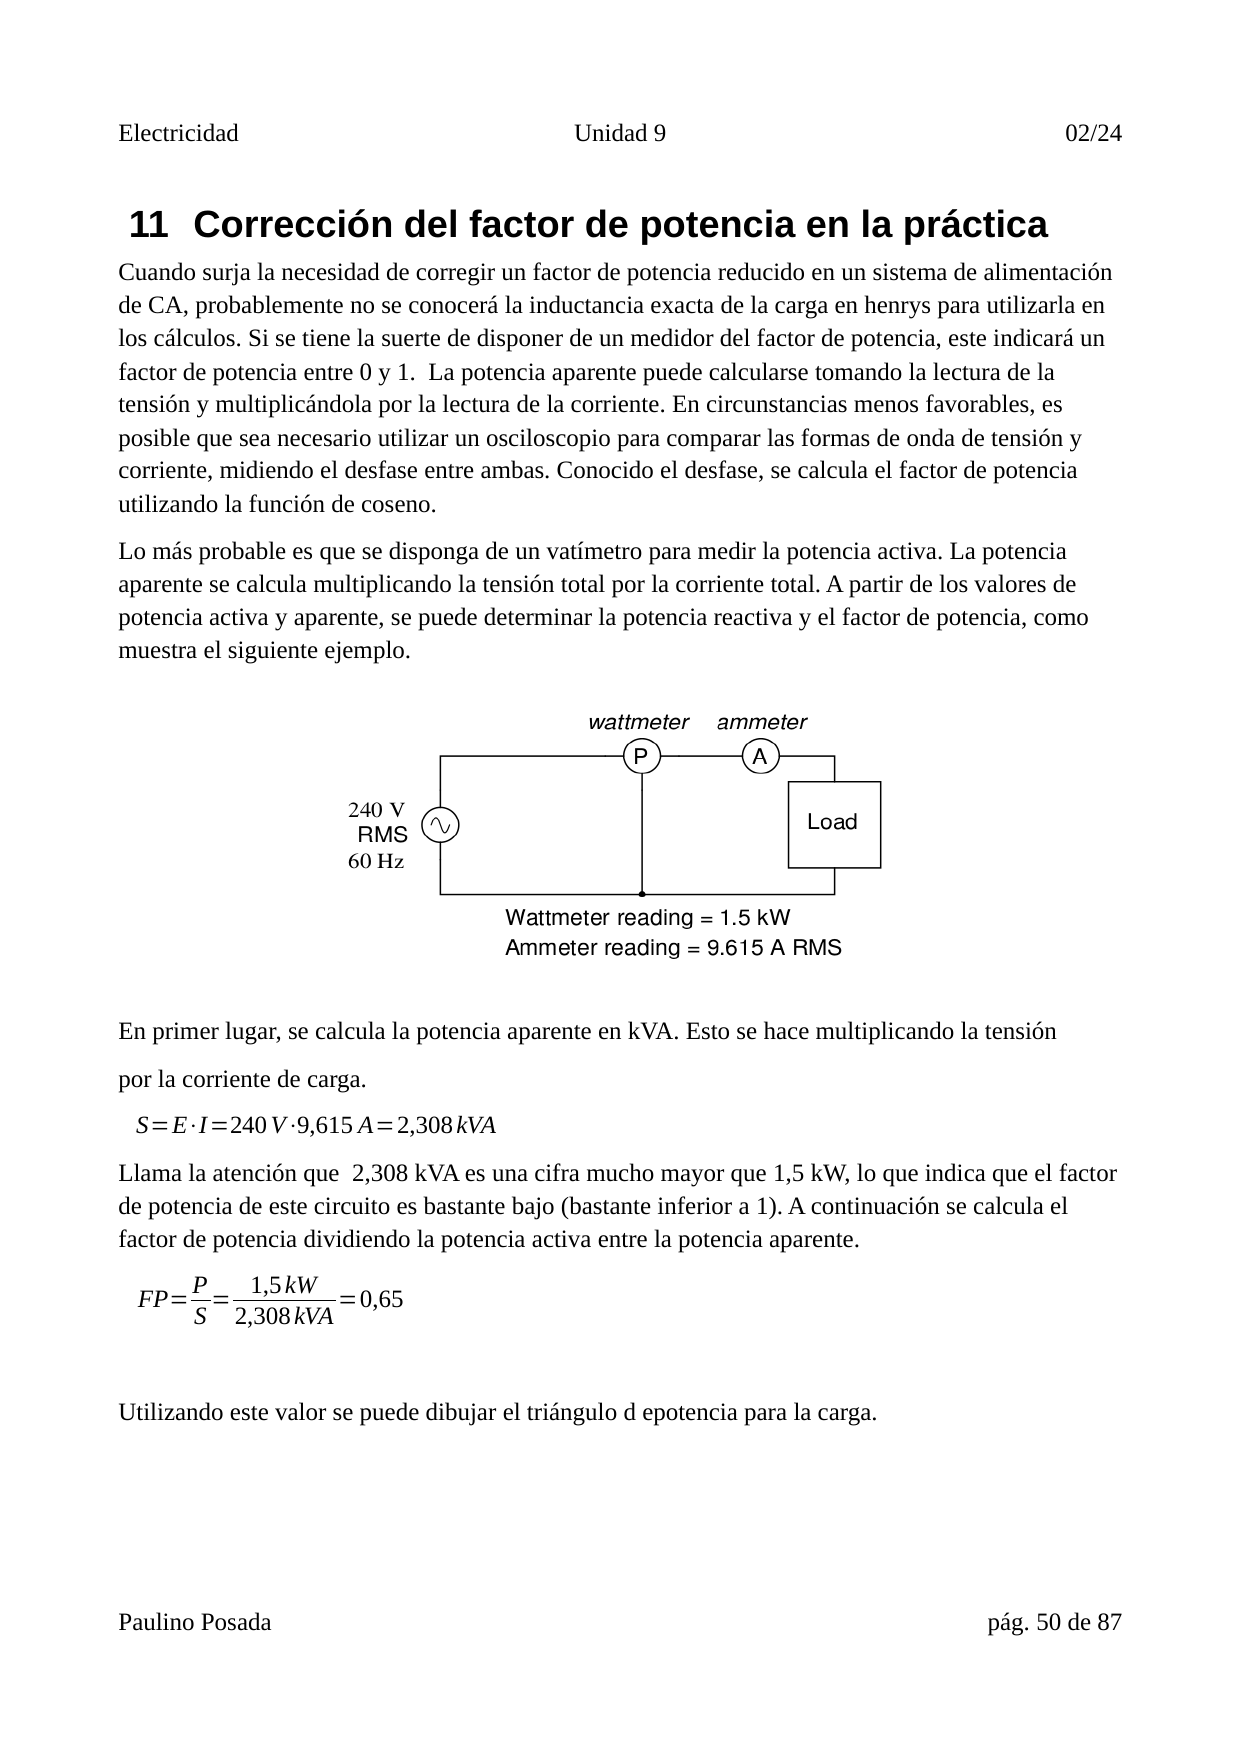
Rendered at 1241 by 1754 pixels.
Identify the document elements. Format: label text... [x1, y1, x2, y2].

subtitle Corrección del factor de potencia en la práctica [118, 201, 1122, 245]
text Lo más probable es que se disponga de un vatímetro para medir la potencia activa. La potencia aparente se calcula multiplicando la tensión total por la corriente total. A partir de los valores de potencia activa y aparente, se puede determinar la potencia reactiva y el factor de potencia, como muestra el siguiente ejemplo. [118, 536, 1122, 664]
text En primer lugar, se calcula la potencia aparente en kVA. Esto se hace multiplicando la tensión [118, 1016, 1122, 1045]
text Cuando surja la necesidad de corregir un factor de potencia reducido en un sistema de alimentación de CA, probablemente no se conocerá la inductancia exacta de la carga en henrys para utilizarla en los cálculos. Si se tiene la suerte de disponer de un medidor del factor de potencia, este indicará un factor de potencia entre 0 y 1. La potencia aparente puede calcularse tomando la lectura de la tensión y multiplicándola por la lectura de la corriente. En circunstancias menos favorables, es posible que sea necesario utilizar un osciloscopio para comparar las formas de onda de tensión y corriente, midiendo el desfase entre ambas. Conocido el desfase, se calcula el factor de potencia utilizando la función de coseno. [118, 257, 1122, 517]
text Llama la atención que 2,308 kVA es una cifra mucho mayor que 1,5 kW, lo que indica que el factor de potencia de este circuito es bastante bajo (bastante inferior a 1). A continuación se calcula el factor de potencia dividiendo la potencia activa entre la potencia aparente. [118, 1158, 1122, 1253]
text por la corriente de carga. [118, 1064, 1122, 1092]
text Utilizando este valor se puede dibujar el triángulo d epotencia para la carga. [118, 1397, 1122, 1426]
picture [323, 682, 917, 973]
